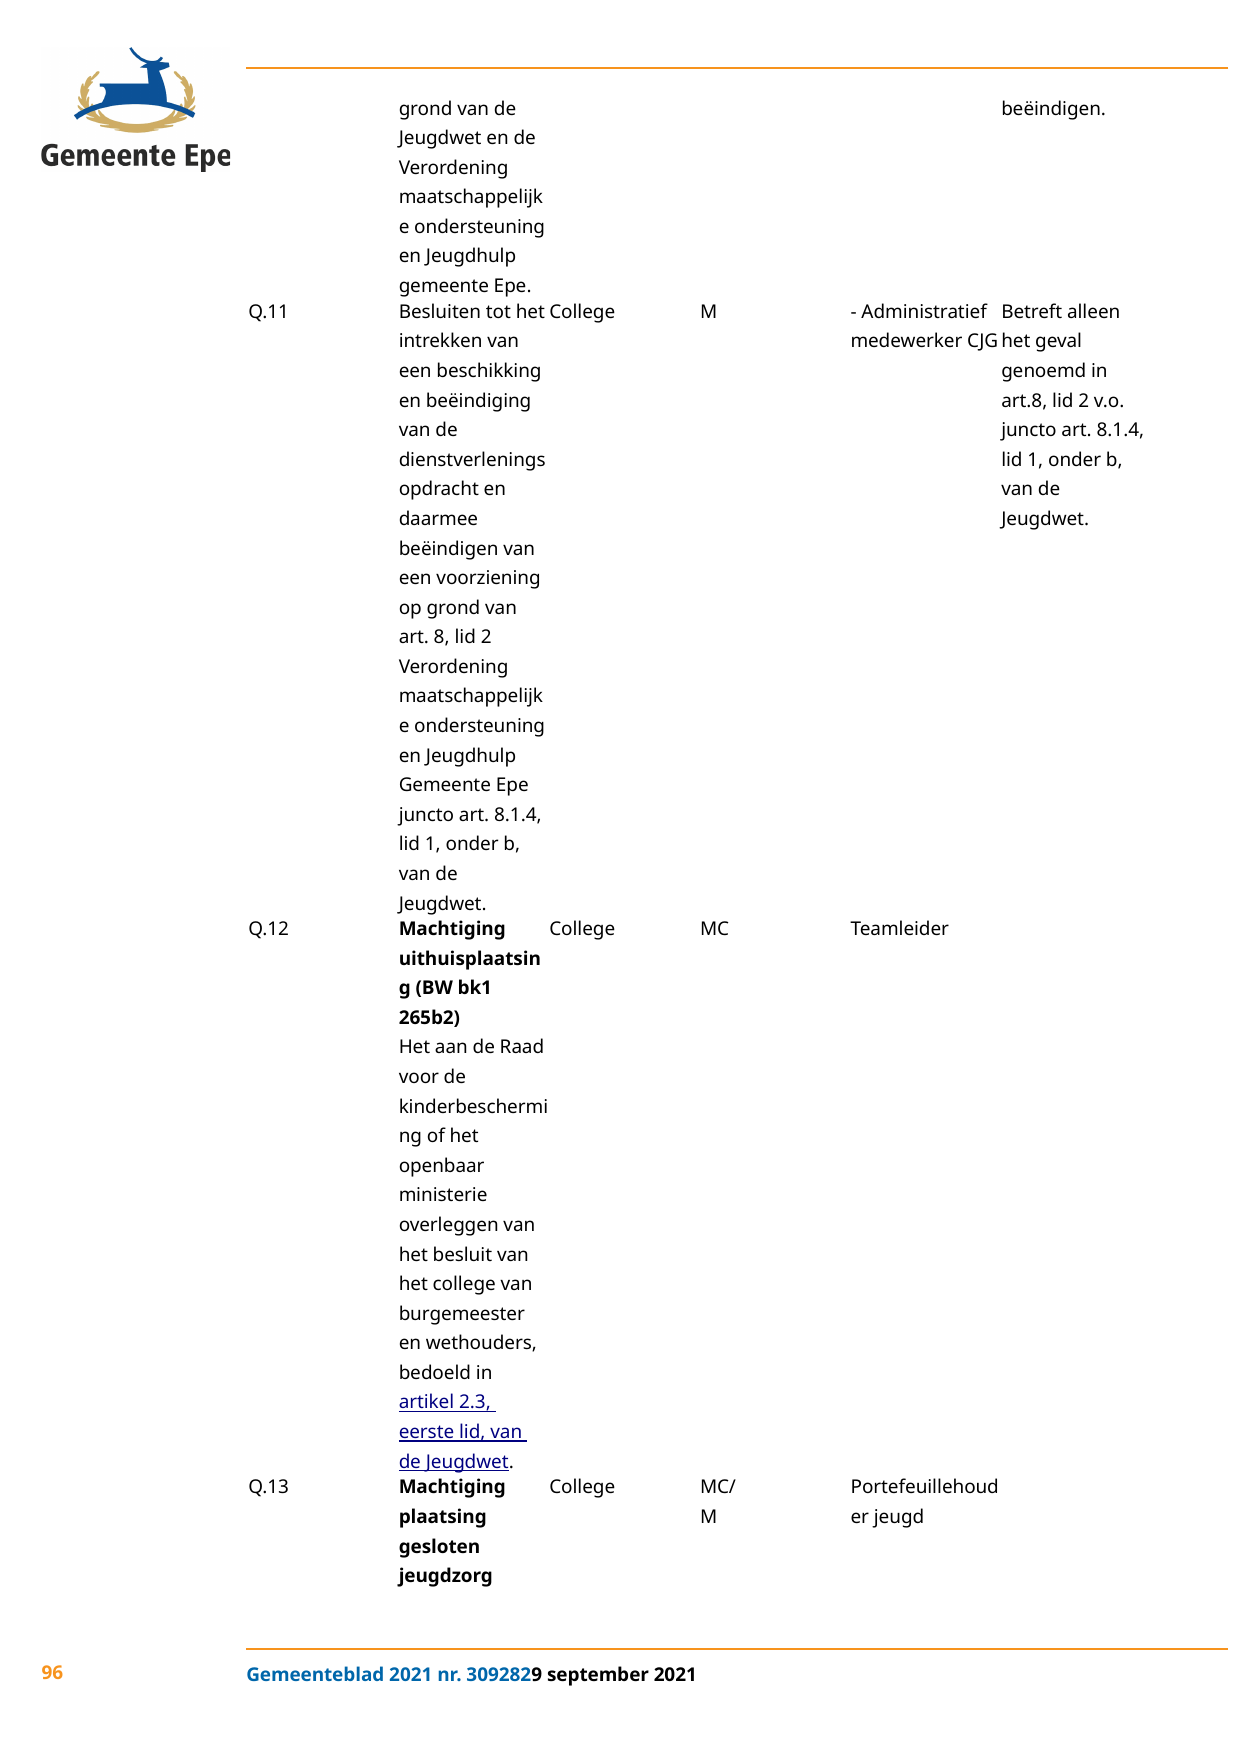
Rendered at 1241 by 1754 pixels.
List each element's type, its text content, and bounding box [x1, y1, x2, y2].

table_cell Machtiging uithuisplaatsing (BW bk1 265b2) Het aan de Raad voor de kinderbescherming of het openbaar ministerie overleggen van het besluit van het college van burgemeester en wethouders, bedoeld in artikel 2.3, eerste lid, van de Jeugdwet. [399, 915, 549, 1474]
table_cell grond van de Jeugdwet en de Verordening maatschappelijke ondersteuning en Jeugdhulp gemeente Epe. [399, 95, 549, 298]
table_cell [700, 95, 850, 298]
table_cell College [549, 1474, 700, 1588]
table_cell [1001, 1474, 1152, 1588]
table_cell Besluiten tot het intrekken van een beschikking en beëindiging van de dienstverleningsopdracht en daarmee beëindigen van een voorziening op grond van art. 8, lid 2 Verordening maatschappelijke ondersteuning en Jeugdhulp Gemeente Epe juncto art. 8.1.4, lid 1, onder b, van de Jeugdwet. [399, 298, 549, 915]
table_cell [1001, 915, 1152, 1474]
table_cell Portefeuillehouder jeugd [850, 1474, 1001, 1588]
table_cell [850, 95, 1001, 298]
table_cell beëindigen. [1001, 95, 1152, 298]
table_cell College [549, 298, 700, 915]
table_cell Q.12 [248, 915, 398, 1474]
table_cell - Administratief medewerker CJG [850, 298, 1001, 915]
table_cell Betreft alleen het geval genoemd in art.8, lid 2 v.o. juncto art. 8.1.4, lid 1, onder b, van de Jeugdwet. [1001, 298, 1152, 915]
table_cell [549, 95, 700, 298]
picture [41, 47, 231, 172]
table_cell MC/ M [700, 1474, 850, 1588]
table_cell M [700, 298, 850, 915]
table_cell Teamleider [850, 915, 1001, 1474]
table_cell [248, 95, 398, 298]
table_cell Q.13 [248, 1474, 398, 1588]
table_cell Machtiging plaatsing gesloten jeugdzorg [399, 1474, 549, 1588]
table_cell MC [700, 915, 850, 1474]
table_cell College [549, 915, 700, 1474]
table_cell Q.11 [248, 298, 398, 915]
